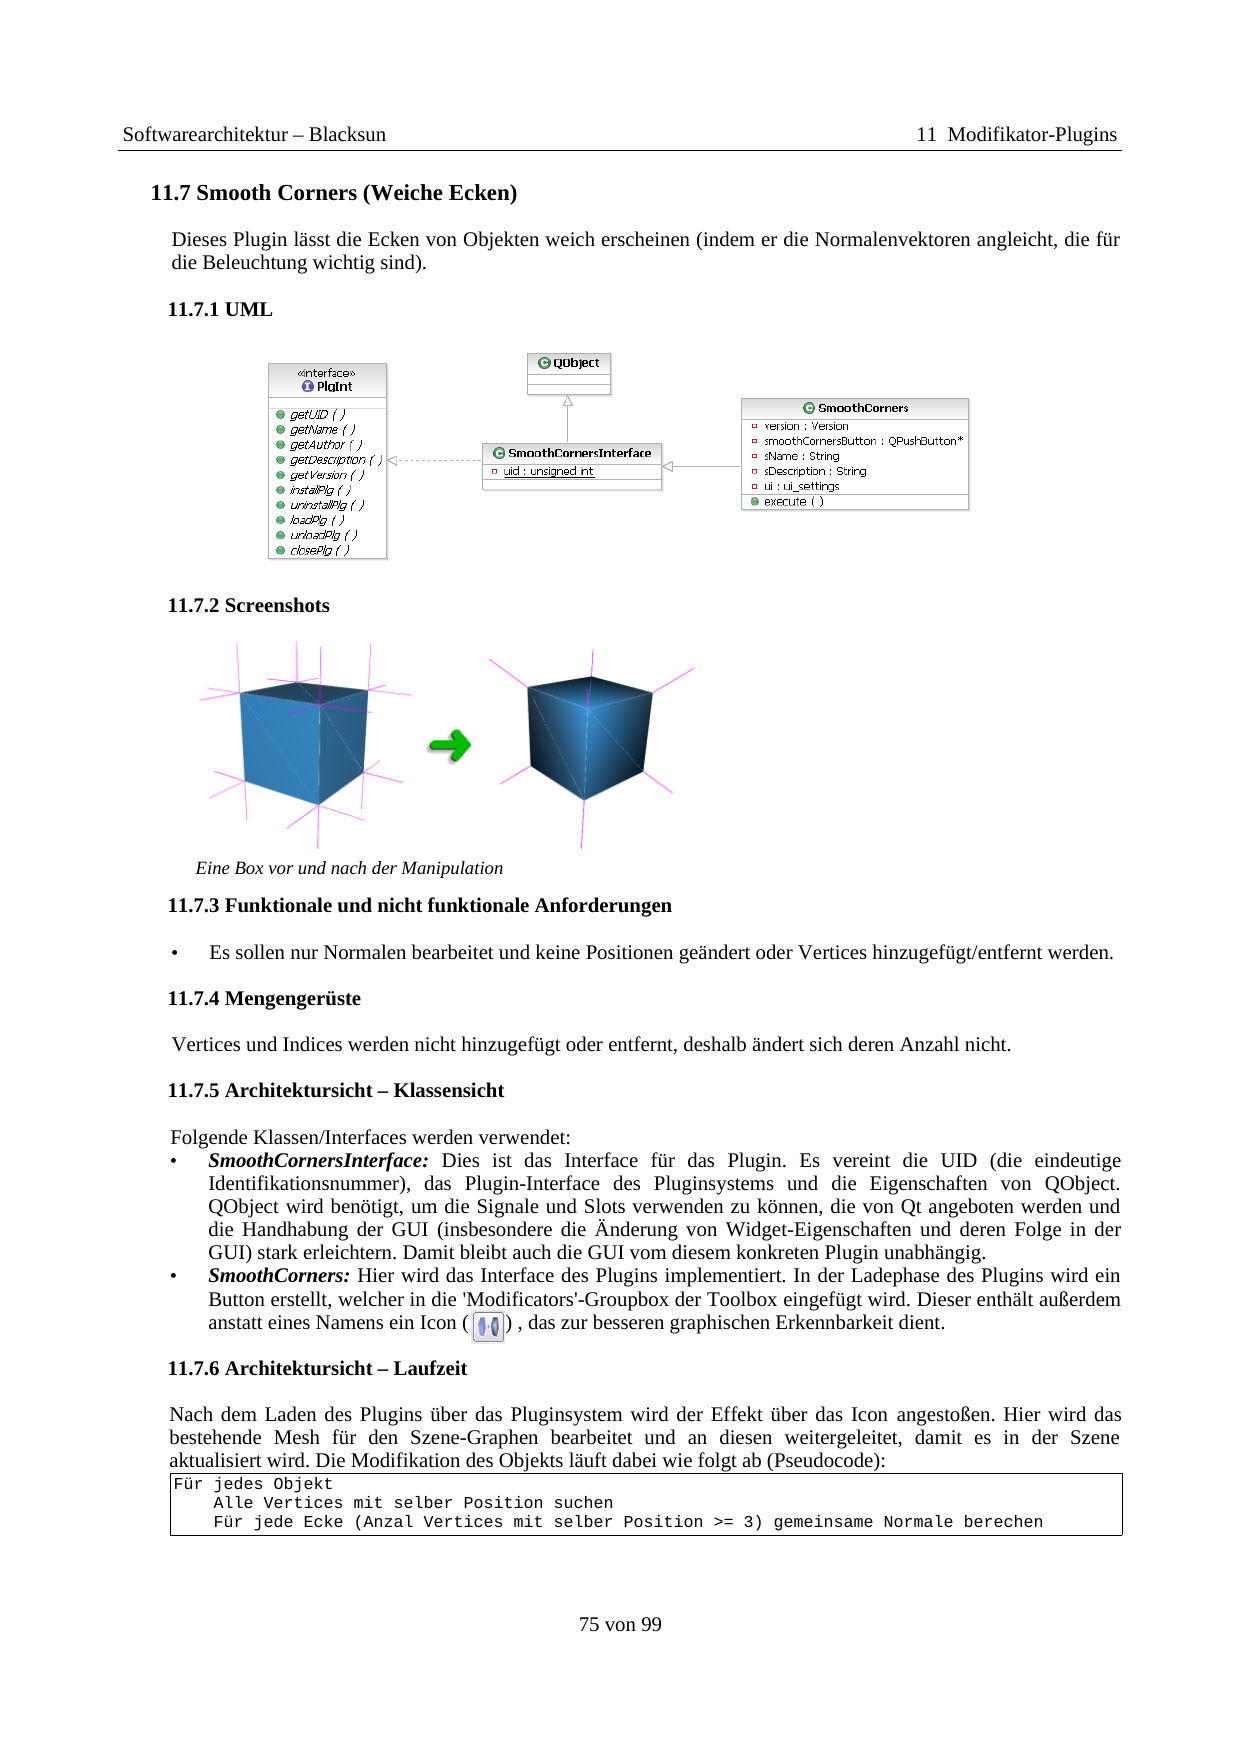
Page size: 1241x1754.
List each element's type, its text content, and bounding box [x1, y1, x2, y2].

subtitle UML [162, 297, 1122, 321]
subtitle Mengengerüste [162, 987, 1122, 1010]
picture [258, 343, 983, 571]
subtitle Smooth Corners (Weiche Ecken) [145, 179, 1122, 205]
text Für jede Ecke (Anzal Vertices mit selber Position >= 3) gemeinsame Normale berechen [171, 1510, 1122, 1535]
text Für jedes Objekt [171, 1474, 1122, 1491]
list SmoothCorners: Hier wird das Interface des Plugins implementiert. In der Ladephase des Plugins wird ein Button erstellt, welcher in die 'Modificators'-Groupbox der Toolbox eingefügt wird. Dieser enthält außerdem anstatt eines Namens ein Icon ( ) , das zur besseren graphischen Erkennbarkeit dient. [170, 1264, 1122, 1334]
text Eine Box vor und nach der Manipulation [195, 859, 703, 879]
text Folgende Klassen/Interfaces werden verwendet: [170, 1126, 1122, 1149]
picture [471, 1310, 505, 1344]
text Dieses Plugin lässt die Ecken von Objekten weich erscheinen (indem er die Normalenvektoren angleicht, die für die Beleuchtung wichtig sind). [171, 228, 1122, 274]
picture [195, 635, 704, 859]
text Nach dem Laden des Plugins über das Pluginsystem wird der Effekt über das Icon angestoßen. Hier wird das bestehende Mesh für den Szene-Graphen bearbeitet und an diesen weitergeleitet, damit es in der Szene aktualisiert wird. Die Modifikation des Objekts läuft dabei wie folgt ab (Pseudocode): [169, 1403, 1122, 1472]
text Alle Vertices mit selber Position suchen [171, 1491, 1122, 1510]
subtitle Screenshots [162, 594, 1122, 617]
subtitle Architektursicht – Laufzeit [162, 1357, 1122, 1380]
subtitle Funktionale und nicht funktionale Anforderungen [162, 894, 1122, 917]
text Vertices und Indices werden nicht hinzugefügt oder entfernt, deshalb ändert sich deren Anzahl nicht. [171, 1033, 1122, 1056]
list Es sollen nur Normalen bearbeitet und keine Positionen geändert oder Vertices hinzugefügt/entfernt werden. [171, 941, 1122, 964]
subtitle Architektursicht – Klassensicht [162, 1079, 1122, 1102]
list SmoothCornersInterface: Dies ist das Interface für das Plugin. Es vereint die UID (die eindeutige Identifikationsnummer), das Plugin-Interface des Pluginsystems und die Eigenschaften von QObject. QObject wird benötigt, um die Signale und Slots verwenden zu können, die von Qt angeboten werden und die Handhabung der GUI (insbesondere die Änderung von Widget-Eigenschaften und deren Folge in der GUI) stark erleichtern. Damit bleibt auch die GUI vom diesem konkreten Plugin unabhängig. [170, 1149, 1122, 1264]
